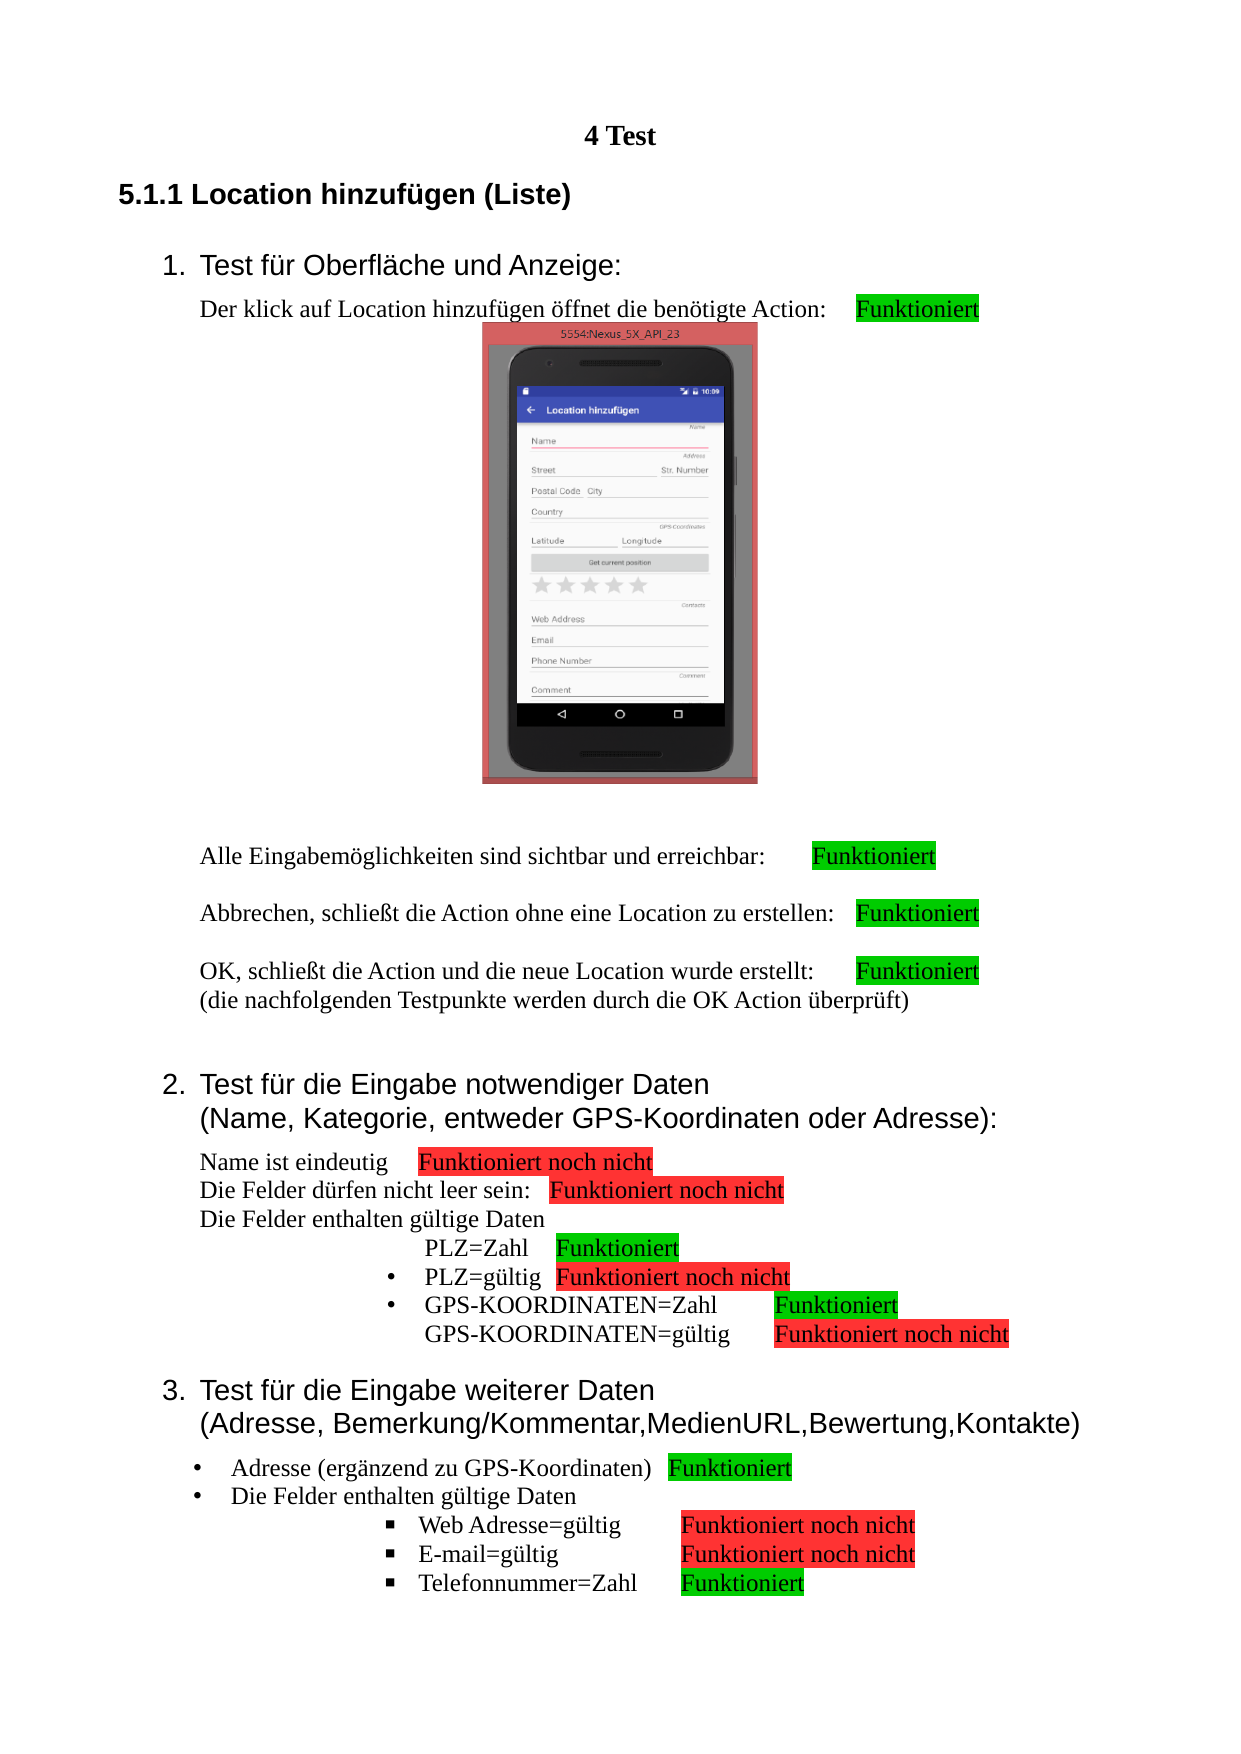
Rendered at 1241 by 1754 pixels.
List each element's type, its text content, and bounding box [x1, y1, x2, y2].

list Telefonnummer=Zahl Funktioniert [381, 1568, 1122, 1596]
list Die Felder enthalten gültige Daten [193, 1481, 1122, 1510]
list Adresse (ergänzend zu GPS-Koordinaten) Funktioniert [193, 1453, 1122, 1481]
list E-mail=gültig Funktioniert noch nicht [381, 1539, 1122, 1568]
list Alle Eingabemöglichkeiten sind sichtbar und erreichbar: Funktioniert [162, 841, 1122, 870]
subtitle 5.1.1 Location hinzufügen (Liste) [118, 177, 1122, 210]
list OK, schließt die Action und die neue Location wurde erstellt: Funktioniert (die nachfolgenden Testpunkte werden durch die OK Action überprüft) [162, 956, 1122, 1013]
list Die Felder enthalten gültige Daten [162, 1204, 1122, 1233]
subtitle Test für Oberfläche und Anzeige: [162, 248, 1122, 281]
list Name ist eindeutig Funktioniert noch nicht [162, 1147, 1122, 1176]
list PLZ=gültig Funktioniert noch nicht [387, 1262, 1122, 1291]
picture [482, 322, 758, 784]
subtitle Test für die Eingabe weiterer Daten (Adresse, Bemerkung/Kommentar,MedienURL,Bewertung,Kontakte) [162, 1373, 1122, 1440]
text GPS-KOORDINATEN=gültig Funktioniert noch nicht [118, 1319, 1122, 1348]
text 4 Test [118, 118, 1122, 152]
list Der klick auf Location hinzufügen öffnet die benötigte Action: Funktioniert [162, 294, 1122, 322]
subtitle Test für die Eingabe notwendiger Daten (Name, Kategorie, entweder GPS-Koordinaten oder Adresse): [162, 1067, 1122, 1134]
list PLZ=Zahl Funktioniert [387, 1233, 1122, 1262]
list Web Adresse=gültig Funktioniert noch nicht [381, 1510, 1122, 1539]
list Abbrechen, schließt die Action ohne eine Location zu erstellen: Funktioniert [162, 898, 1122, 927]
list Die Felder dürfen nicht leer sein: Funktioniert noch nicht [162, 1176, 1122, 1204]
list GPS-KOORDINATEN=Zahl Funktioniert [387, 1291, 1122, 1319]
